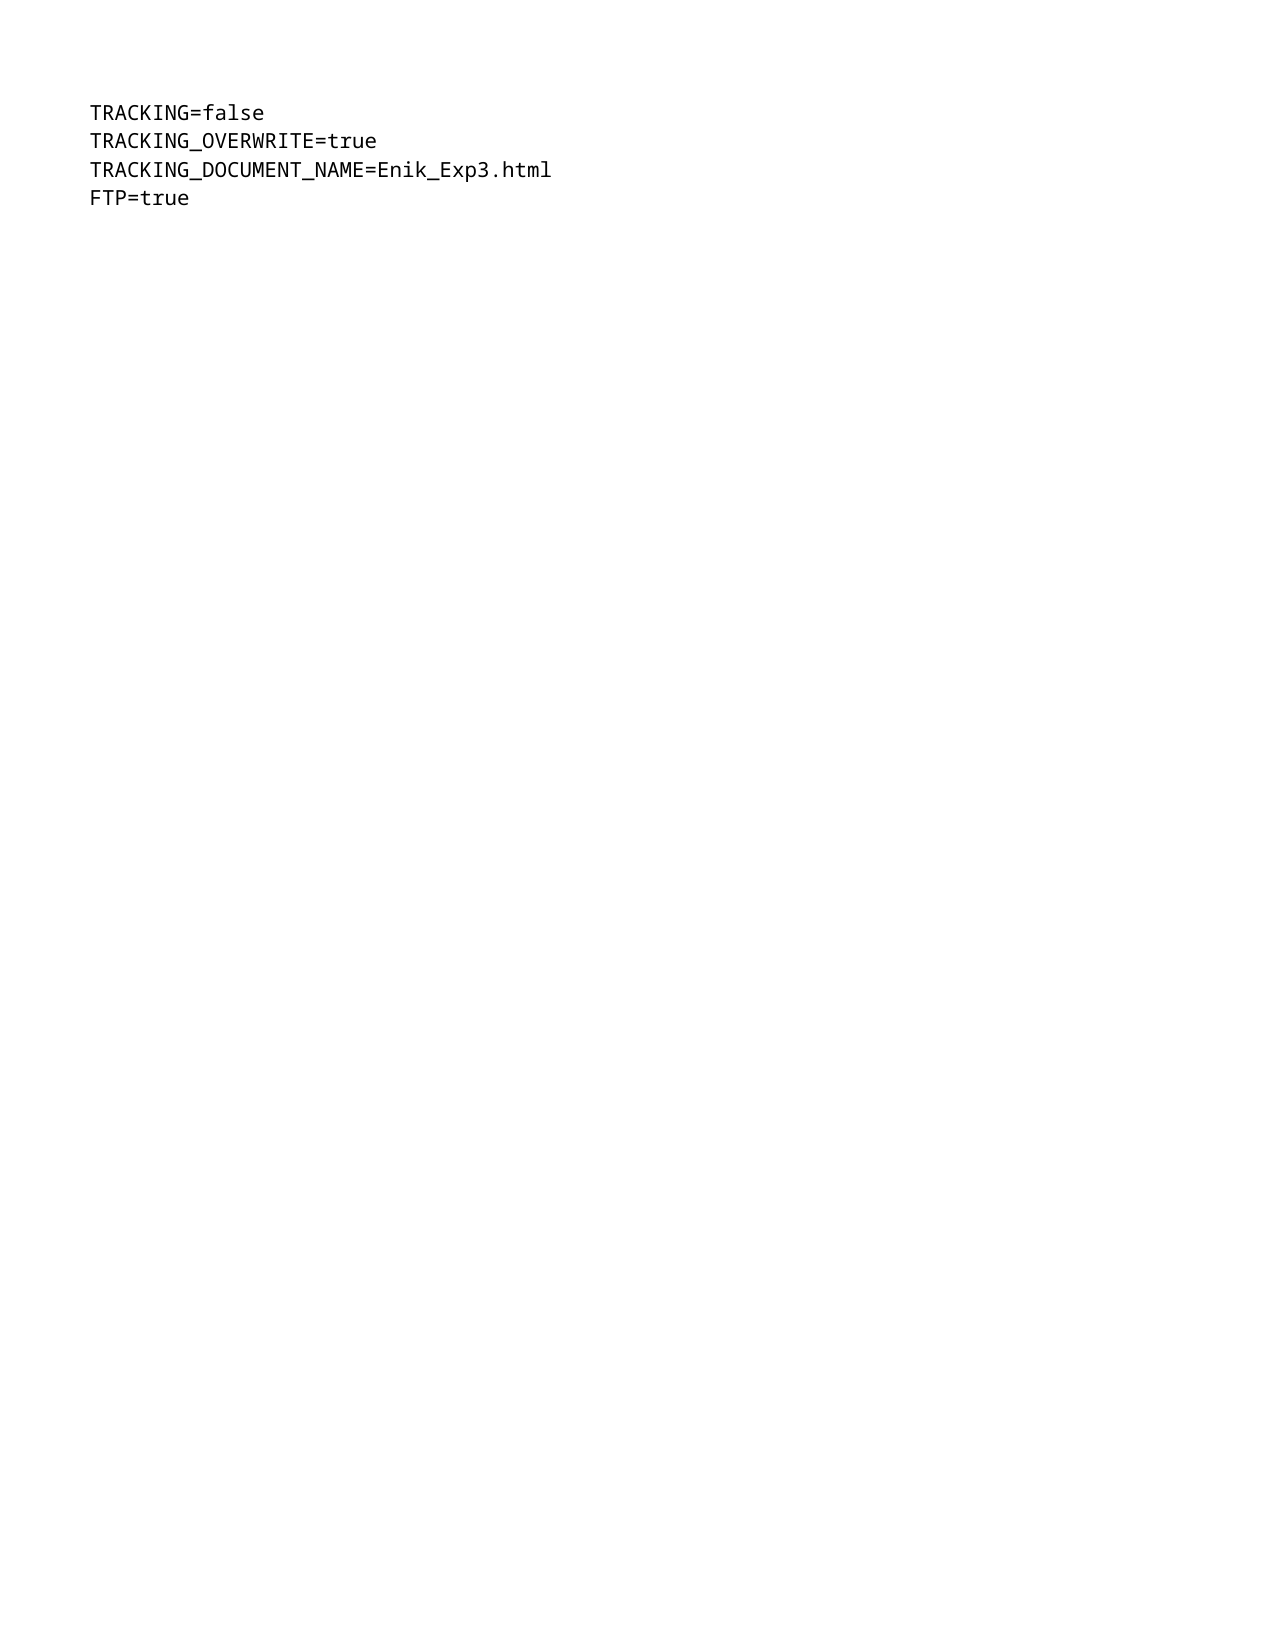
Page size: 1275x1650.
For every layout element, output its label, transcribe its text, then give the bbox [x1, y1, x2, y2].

text TRACKING_DOCUMENT_NAME=Enik_Exp3.html [89, 155, 1187, 183]
text TRACKING=false [89, 98, 1187, 127]
text FTP=true [89, 183, 1187, 212]
text TRACKING_OVERWRITE=true [89, 127, 1187, 155]
